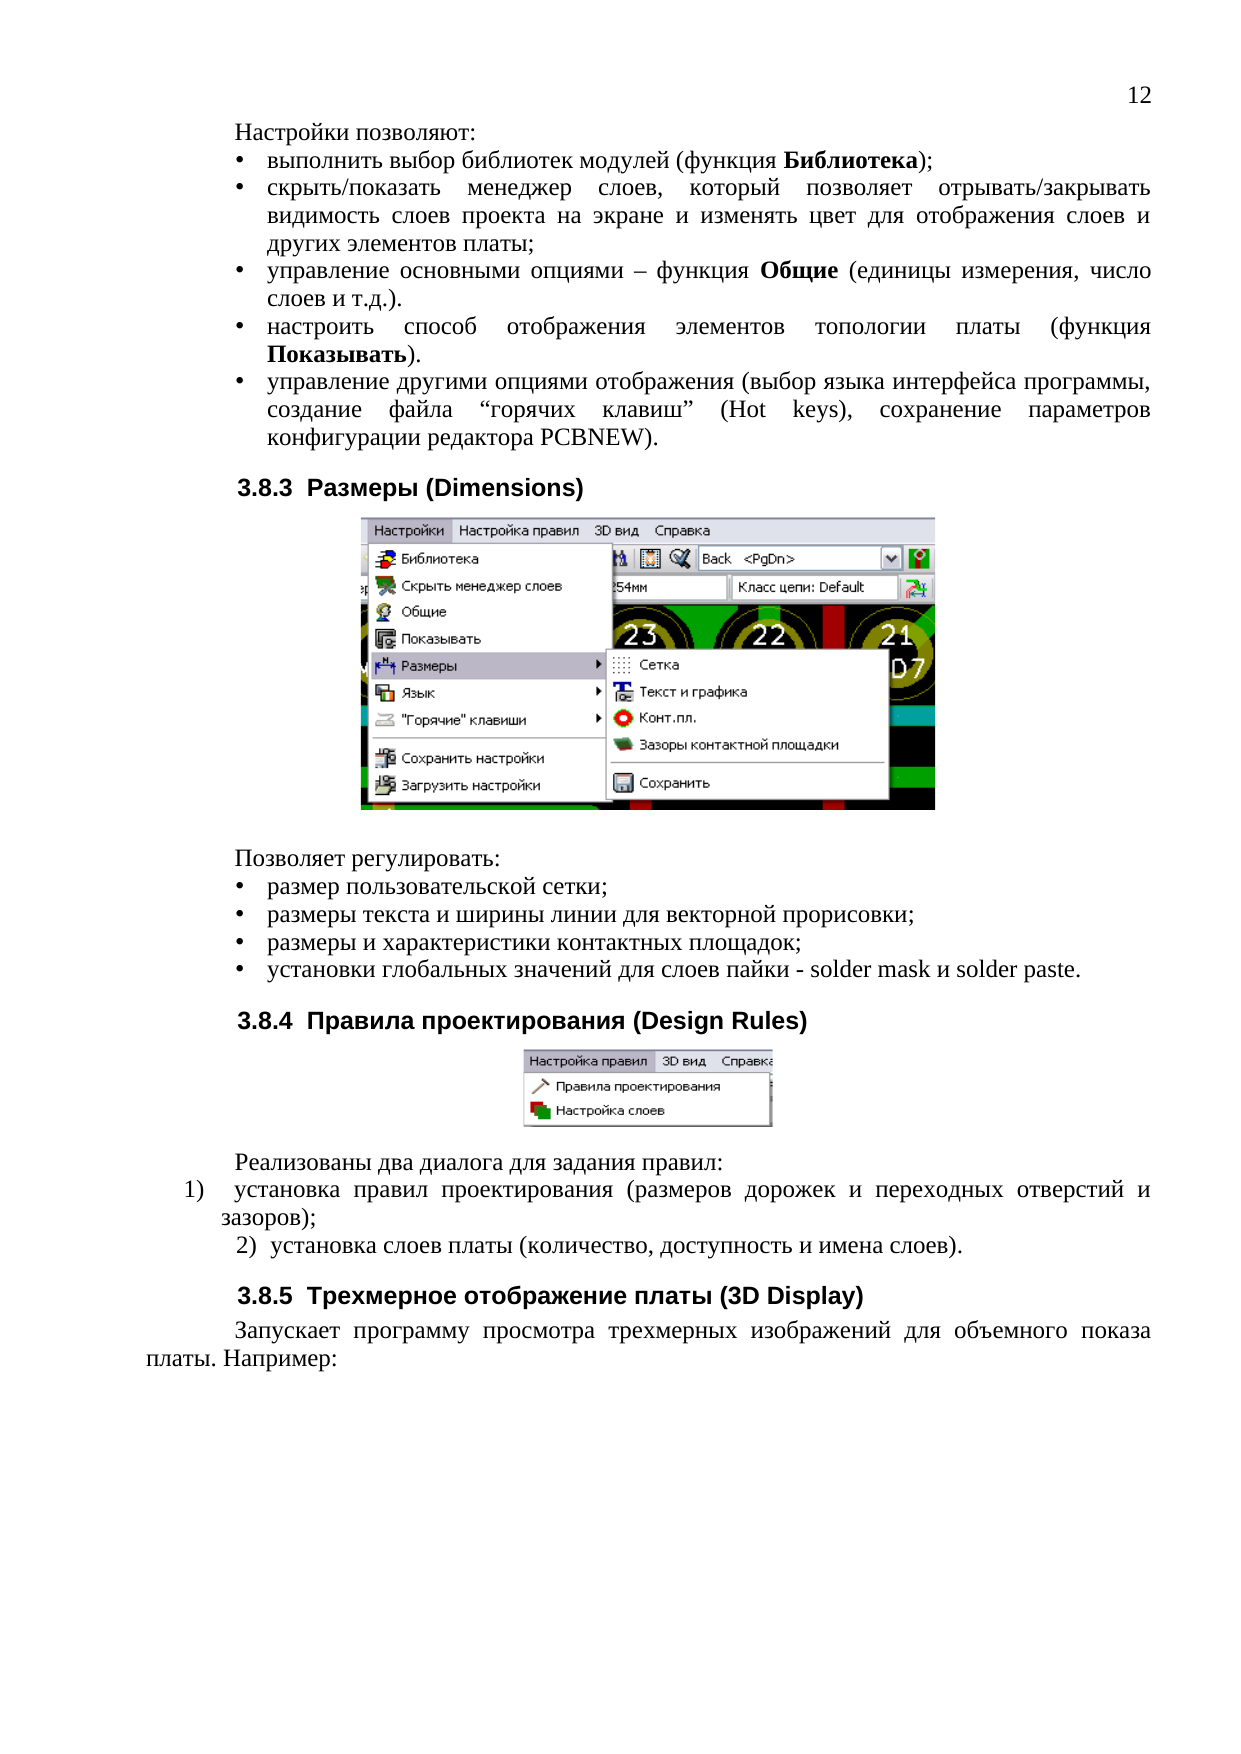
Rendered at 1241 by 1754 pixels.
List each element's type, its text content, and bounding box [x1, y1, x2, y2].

list установка правил проектирования (размеров дорожек и переходных отверстий и зазоров); [183, 1175, 1152, 1231]
subtitle Правила проектирования (Design Rules) [233, 1007, 1152, 1035]
text Настройки позволяют: [146, 118, 1152, 146]
list настроить способ отображения элементов топологии платы (функция Показывать). [235, 312, 1152, 367]
list размеры текста и ширины линии для векторной прорисовки; [235, 900, 1152, 928]
text Реализованы два диалога для задания правил: [146, 1148, 1152, 1175]
subtitle Трехмерное отображение платы (3D Display) [233, 1282, 1152, 1310]
list управление основными опциями – функция Общие (единицы измерения, число слоев и т.д.). [235, 257, 1152, 312]
list выполнить выбор библиотек модулей (функция Библиотека); [235, 146, 1152, 173]
list скрыть/показать менеджер слоев, который позволяет отрывать/закрывать видимость слоев проекта на экране и изменять цвет для отображения слоев и других элементов платы; [235, 173, 1152, 257]
picture [523, 1049, 773, 1127]
list установка слоев платы (количество, доступность и имена слоев). [236, 1231, 1152, 1258]
list управление другими опциями отображения (выбор языка интерфейса программы, создание файла “горячих клавиш” (Hot keys), сохранение параметров конфигурации редактора PCBNEW). [235, 367, 1152, 451]
list установки глобальных значений для слоев пайки - solder mask и solder paste. [235, 955, 1152, 983]
list размеры и характеристики контактных площадок; [235, 928, 1152, 955]
text Позволяет регулировать: [146, 844, 1152, 872]
subtitle Размеры (Dimensions) [233, 474, 1152, 502]
picture [360, 517, 936, 810]
list размер пользовательской сетки; [235, 872, 1152, 900]
text Запускает программу просмотра трехмерных изображений для объемного показа платы. Например: [146, 1316, 1152, 1371]
